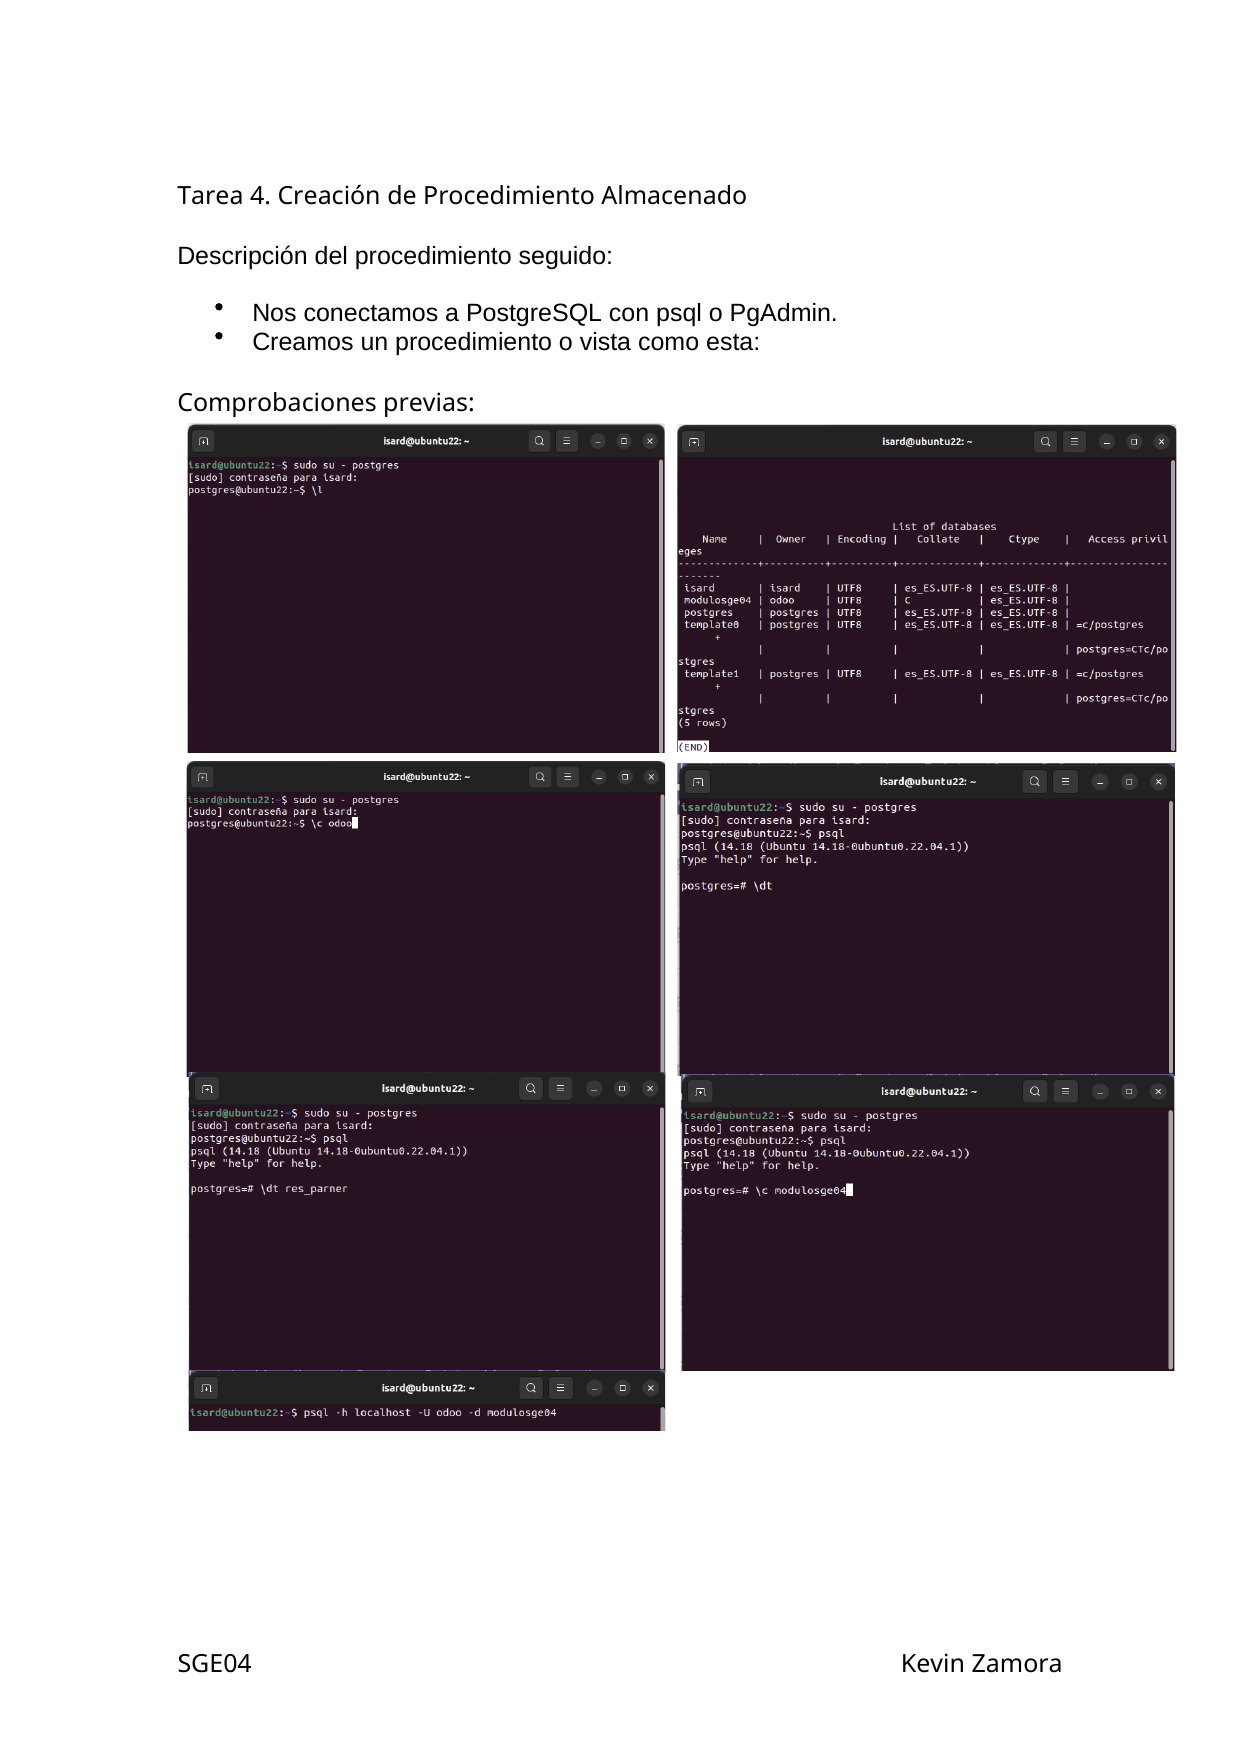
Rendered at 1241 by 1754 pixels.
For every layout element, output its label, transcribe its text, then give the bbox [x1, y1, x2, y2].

subtitle Tarea 4. Creación de Procedimiento Almacenado [177, 178, 1174, 212]
picture [677, 424, 766, 752]
picture [186, 761, 272, 1404]
subtitle Nos conectamos a PostgreSQL con psql o PgAdmin. [214, 298, 1174, 327]
subtitle Comprobaciones previas: [177, 385, 1174, 419]
picture [187, 423, 272, 753]
picture [677, 763, 760, 1371]
subtitle Creamos un procedimiento o vista como esta: [214, 327, 1174, 356]
subtitle Descripción del procedimiento seguido: [177, 241, 1174, 269]
